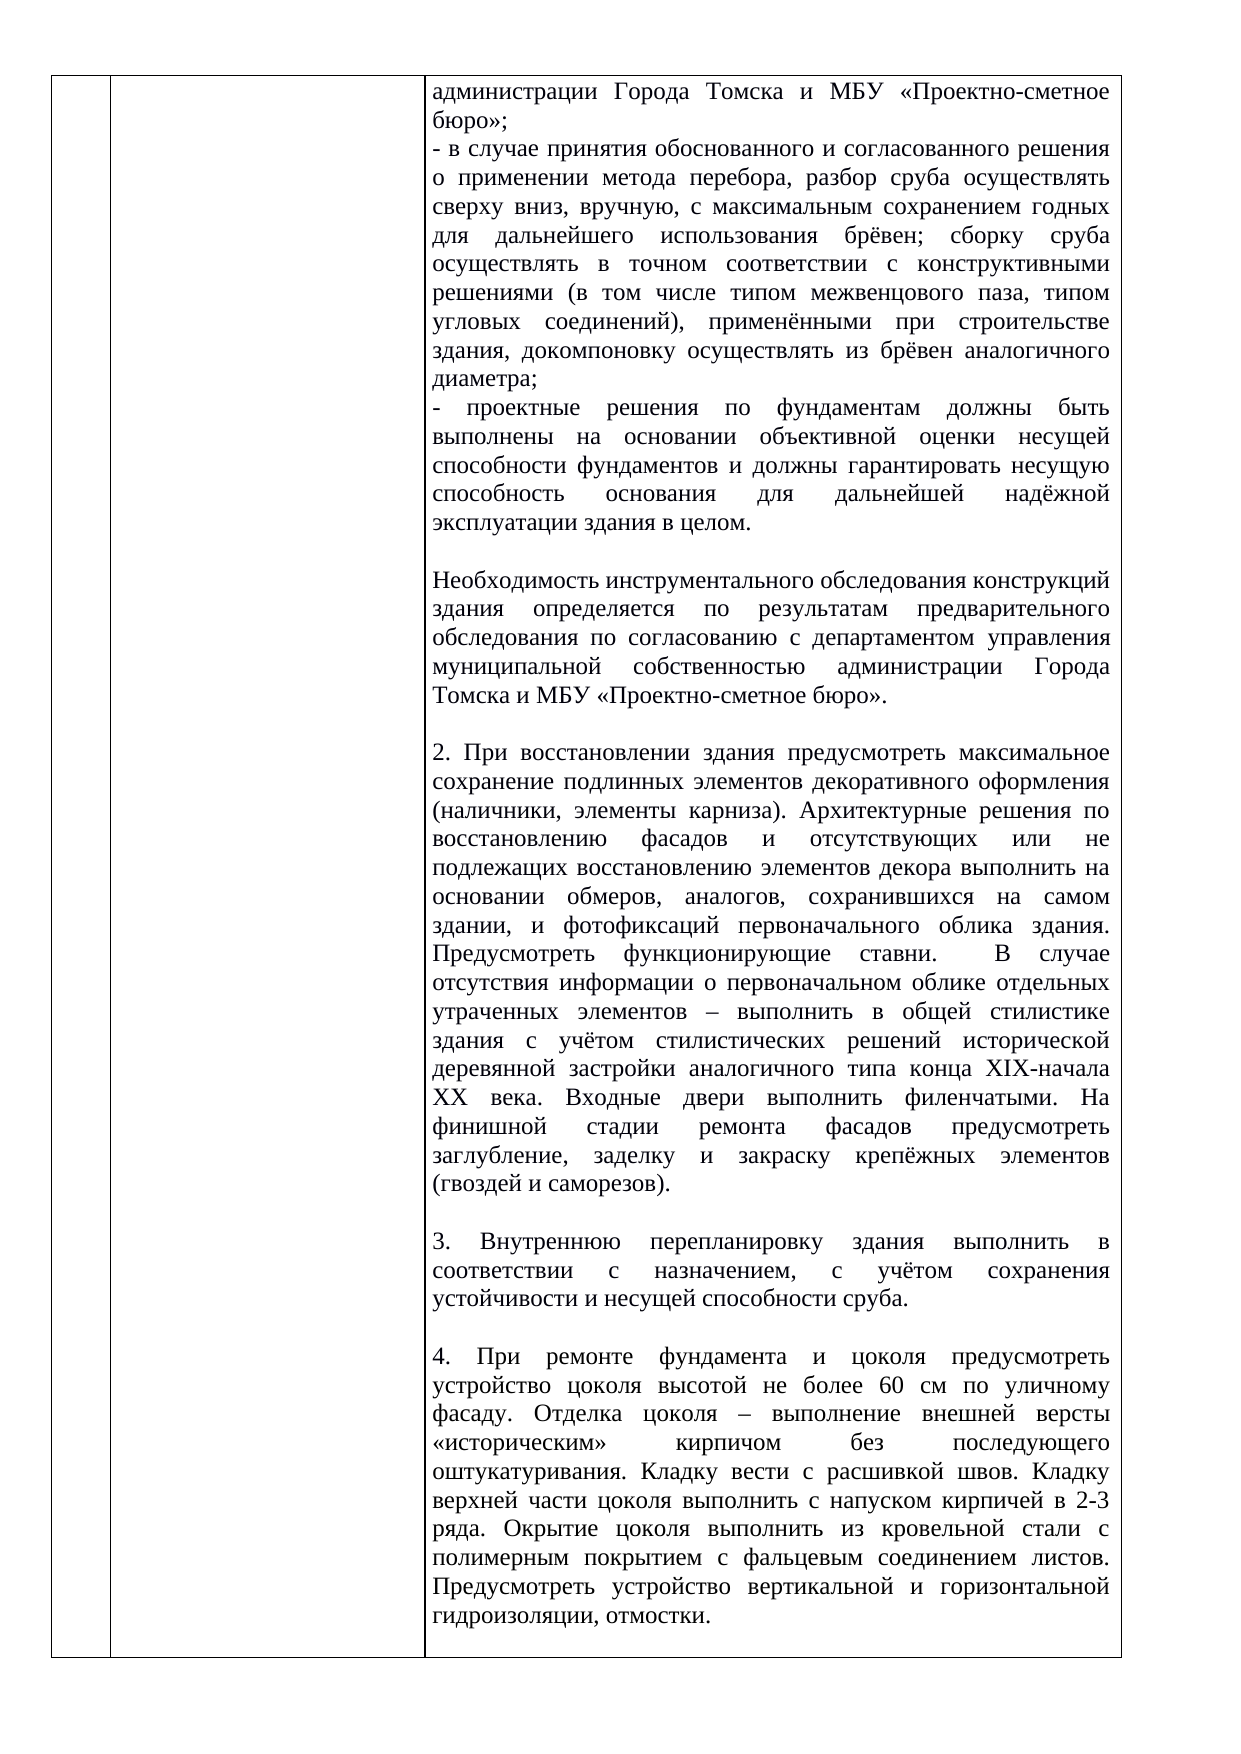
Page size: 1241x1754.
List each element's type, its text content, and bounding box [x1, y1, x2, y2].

table_cell [52, 76, 110, 1657]
table_cell [111, 76, 424, 1657]
table_cell администрации Города Томска и МБУ «Проектно-сметное бюро»; - в случае принятия обоснованного и согласованного решения о применении метода перебора, разбор сруба осуществлять сверху вниз, вручную, с максимальным сохранением годных для дальнейшего использования брёвен; сборку сруба осуществлять в точном соответствии с конструктивными решениями (в том числе типом межвенцового паза, типом угловых соединений), применёнными при строительстве здания, докомпоновку осуществлять из брёвен аналогичного диаметра; - проектные решения по фундаментам должны быть выполнены на основании объективной оценки несущей способности фундаментов и должны гарантировать несущую способность основания для дальнейшей надёжной эксплуатации здания в целом. Необходимость инструментального обследования конструкций здания определяется по результатам предварительного обследования по согласованию с департаментом управления муниципальной собственностью администрации Города Томска и МБУ «Проектно-сметное бюро». 2. При восстановлении здания предусмотреть максимальное сохранение подлинных элементов декоративного оформления (наличники, элементы карниза). Архитектурные решения по восстановлению фасадов и отсутствующих или не подлежащих восстановлению элементов декора выполнить на основании обмеров, аналогов, сохранившихся на самом здании, и фотофиксаций первоначального облика здания. Предусмотреть функционирующие ставни. В случае отсутствия информации о первоначальном облике отдельных утраченных элементов – выполнить в общей стилистике здания с учётом стилистических решений исторической деревянной застройки аналогичного типа конца XIX-начала XX века. Входные двери выполнить филенчатыми. На финишной стадии ремонта фасадов предусмотреть заглубление, заделку и закраску крепёжных элементов (гвоздей и саморезов). 3. Внутреннюю перепланировку здания выполнить в соответствии с назначением, с учётом сохранения устойчивости и несущей способности сруба. 4. При ремонте фундамента и цоколя предусмотреть устройство цоколя высотой не более 60 см по уличному фасаду. Отделка цоколя – выполнение внешней версты «историческим» кирпичом без последующего оштукатуривания. Кладку вести с расшивкой швов. Кладку верхней части цоколя выполнить с напуском кирпичей в 2-3 ряда. Окрытие цоколя выполнить из кровельной стали с полимерным покрытием с фальцевым соединением листов. Предусмотреть устройство вертикальной и горизонтальной гидроизоляции, отмостки. [426, 76, 1121, 1657]
